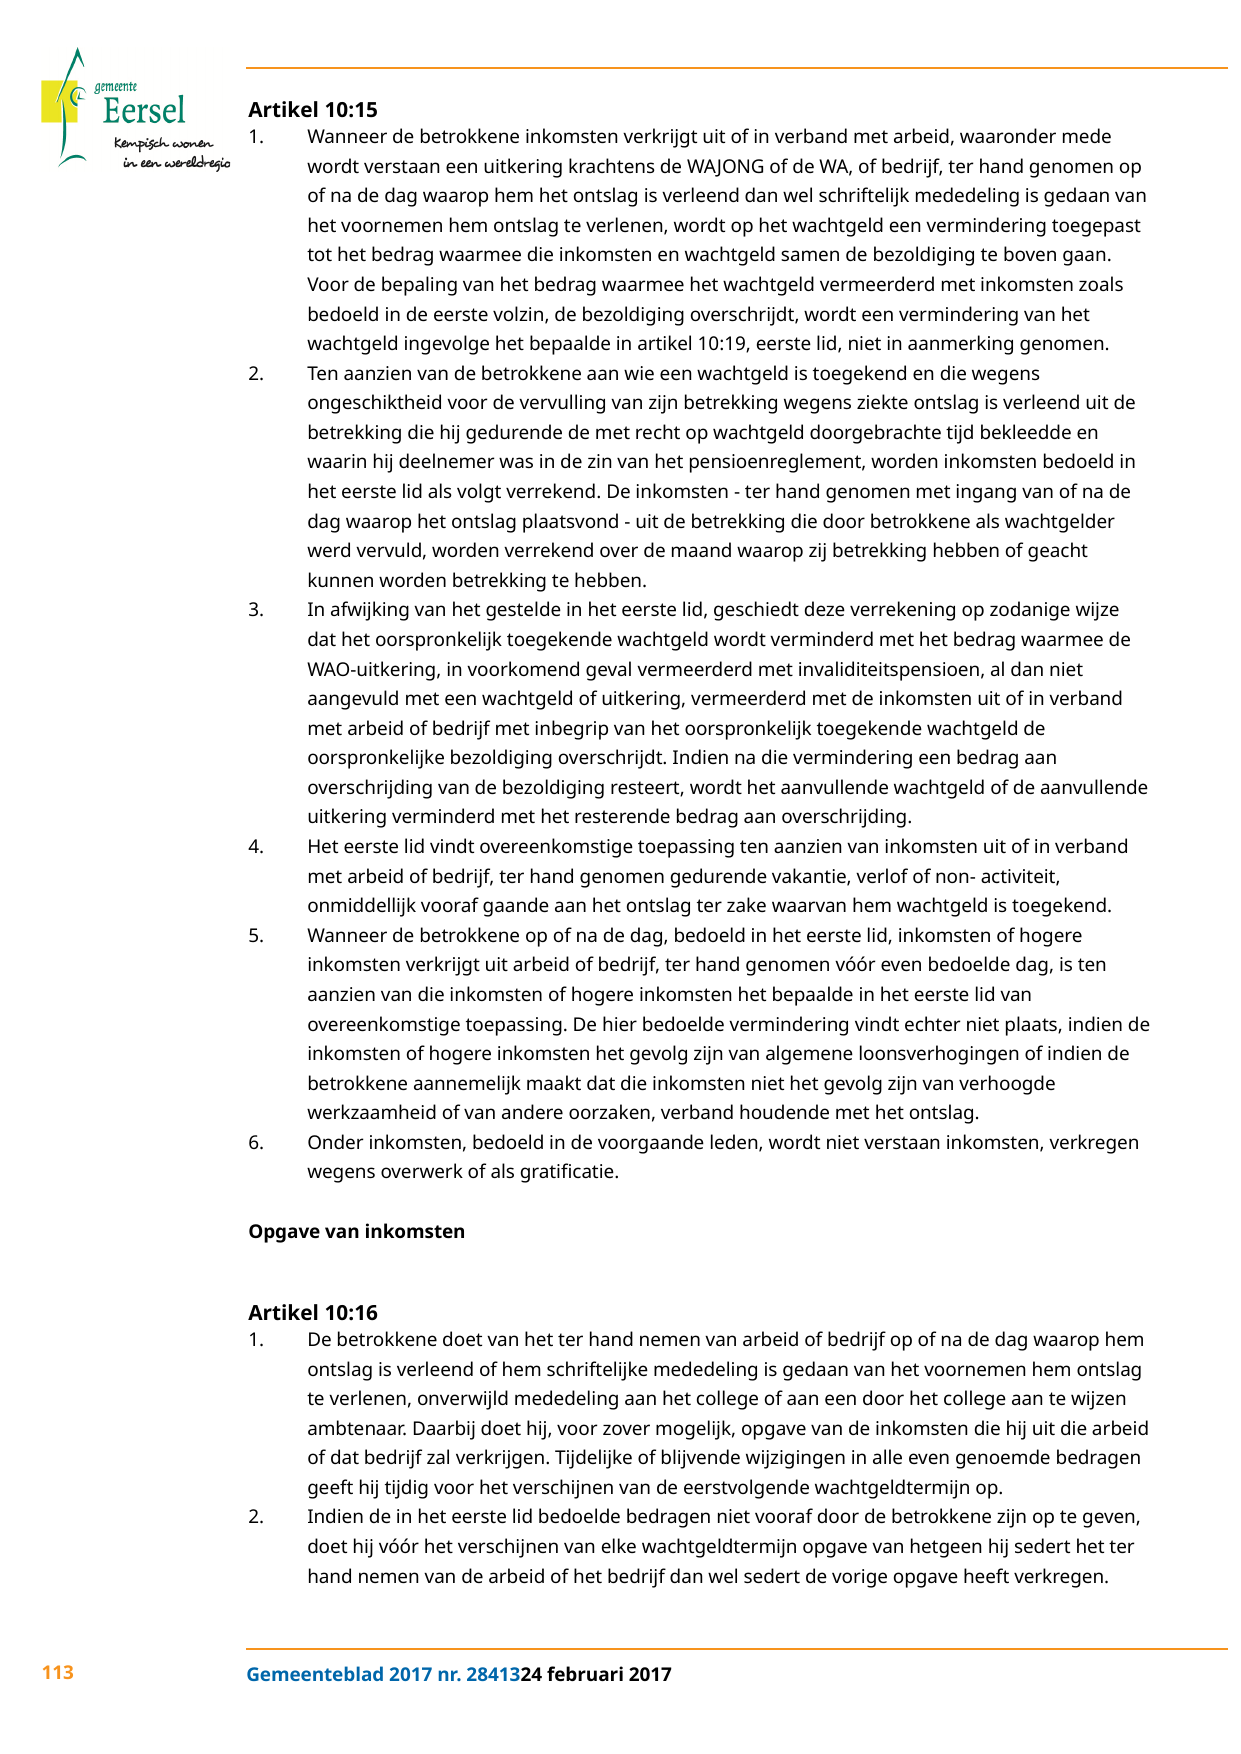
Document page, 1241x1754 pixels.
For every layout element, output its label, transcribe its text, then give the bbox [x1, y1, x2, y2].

list Indien de in het eerste lid bedoelde bedragen niet vooraf door de betrokkene zijn op te geven, doet hij vóór het verschijnen van elke wachtgeldtermijn opgave van hetgeen hij sedert het ter hand nemen van de arbeid of het bedrijf dan wel sedert de vorige opgave heeft verkregen. [248, 1504, 1152, 1589]
list Ten aanzien van de betrokkene aan wie een wachtgeld is toegekend en die wegens ongeschiktheid voor de vervulling van zijn betrekking wegens ziekte ontslag is verleend uit de betrekking die hij gedurende de met recht op wachtgeld doorgebrachte tijd bekleedde en waarin hij deelnemer was in de zin van het pensioenreglement, worden inkomsten bedoeld in het eerste lid als volgt verrekend. De inkomsten - ter hand genomen met ingang van of na de dag waarop het ontslag plaatsvond - uit de betrekking die door betrokkene als wachtgelder werd vervuld, worden verrekend over de maand waarop zij betrekking hebben of geacht kunnen worden betrekking te hebben. [248, 360, 1152, 593]
list In afwijking van het gestelde in het eerste lid, geschiedt deze verrekening op zodanige wijze dat het oorspronkelijk toegekende wachtgeld wordt verminderd met het bedrag waarmee de WAO-uitkering, in voorkomend geval vermeerderd met invaliditeitspensioen, al dan niet aangevuld met een wachtgeld of uitkering, vermeerderd met de inkomsten uit of in verband met arbeid of bedrijf met inbegrip van het oorspronkelijk toegekende wachtgeld de oorspronkelijke bezoldiging overschrijdt. Indien na die vermindering een bedrag aan overschrijding van de bezoldiging resteert, wordt het aanvullende wachtgeld of de aanvullende uitkering verminderd met het resterende bedrag aan overschrijding. [248, 597, 1152, 829]
text Artikel 10:15 [248, 95, 1152, 123]
list Onder inkomsten, bedoeld in de voorgaande leden, wordt niet verstaan inkomsten, verkregen wegens overwerk of als gratificatie. [248, 1129, 1152, 1184]
list De betrokkene doet van het ter hand nemen van arbeid of bedrijf op of na de dag waarop hem ontslag is verleend of hem schriftelijke mededeling is gedaan van het voornemen hem ontslag te verlenen, onverwijld mededeling aan het college of aan een door het college aan te wijzen ambtenaar. Daarbij doet hij, voor zover mogelijk, opgave van de inkomsten die hij uit die arbeid of dat bedrijf zal verkrijgen. Tijdelijke of blijvende wijzigingen in alle even genoemde bedragen geeft hij tijdig voor het verschijnen van de eerstvolgende wachtgeldtermijn op. [248, 1326, 1152, 1500]
text Opgave van inkomsten [248, 1218, 1152, 1243]
list Wanneer de betrokkene inkomsten verkrijgt uit of in verband met arbeid, waaronder mede wordt verstaan een uitkering krachtens de WAJONG of de WA, of bedrijf, ter hand genomen op of na de dag waarop hem het ontslag is verleend dan wel schriftelijk mededeling is gedaan van het voornemen hem ontslag te verlenen, wordt op het wachtgeld een vermindering toegepast tot het bedrag waarmee die inkomsten en wachtgeld samen de bezoldiging te boven gaan. Voor de bepaling van het bedrag waarmee het wachtgeld vermeerderd met inkomsten zoals bedoeld in de eerste volzin, de bezoldiging overschrijdt, wordt een vermindering van het wachtgeld ingevolge het bepaalde in artikel 10:19, eerste lid, niet in aanmerking genomen. [248, 123, 1152, 356]
list Het eerste lid vindt overeenkomstige toepassing ten aanzien van inkomsten uit of in verband met arbeid of bedrijf, ter hand genomen gedurende vakantie, verlof of non- activiteit, onmiddellijk vooraf gaande aan het ontslag ter zake waarvan hem wachtgeld is toegekend. [248, 833, 1152, 918]
text Artikel 10:16 [248, 1298, 1152, 1326]
list Wanneer de betrokkene op of na de dag, bedoeld in het eerste lid, inkomsten of hogere inkomsten verkrijgt uit arbeid of bedrijf, ter hand genomen vóór even bedoelde dag, is ten aanzien van die inkomsten of hogere inkomsten het bepaalde in het eerste lid van overeenkomstige toepassing. De hier bedoelde vermindering vindt echter niet plaats, indien de inkomsten of hogere inkomsten het gevolg zijn van algemene loonsverhogingen of indien de betrokkene aannemelijk maakt dat die inkomsten niet het gevolg zijn van verhoogde werkzaamheid of van andere oorzaken, verband houdende met het ontslag. [248, 922, 1152, 1125]
picture [41, 47, 231, 172]
